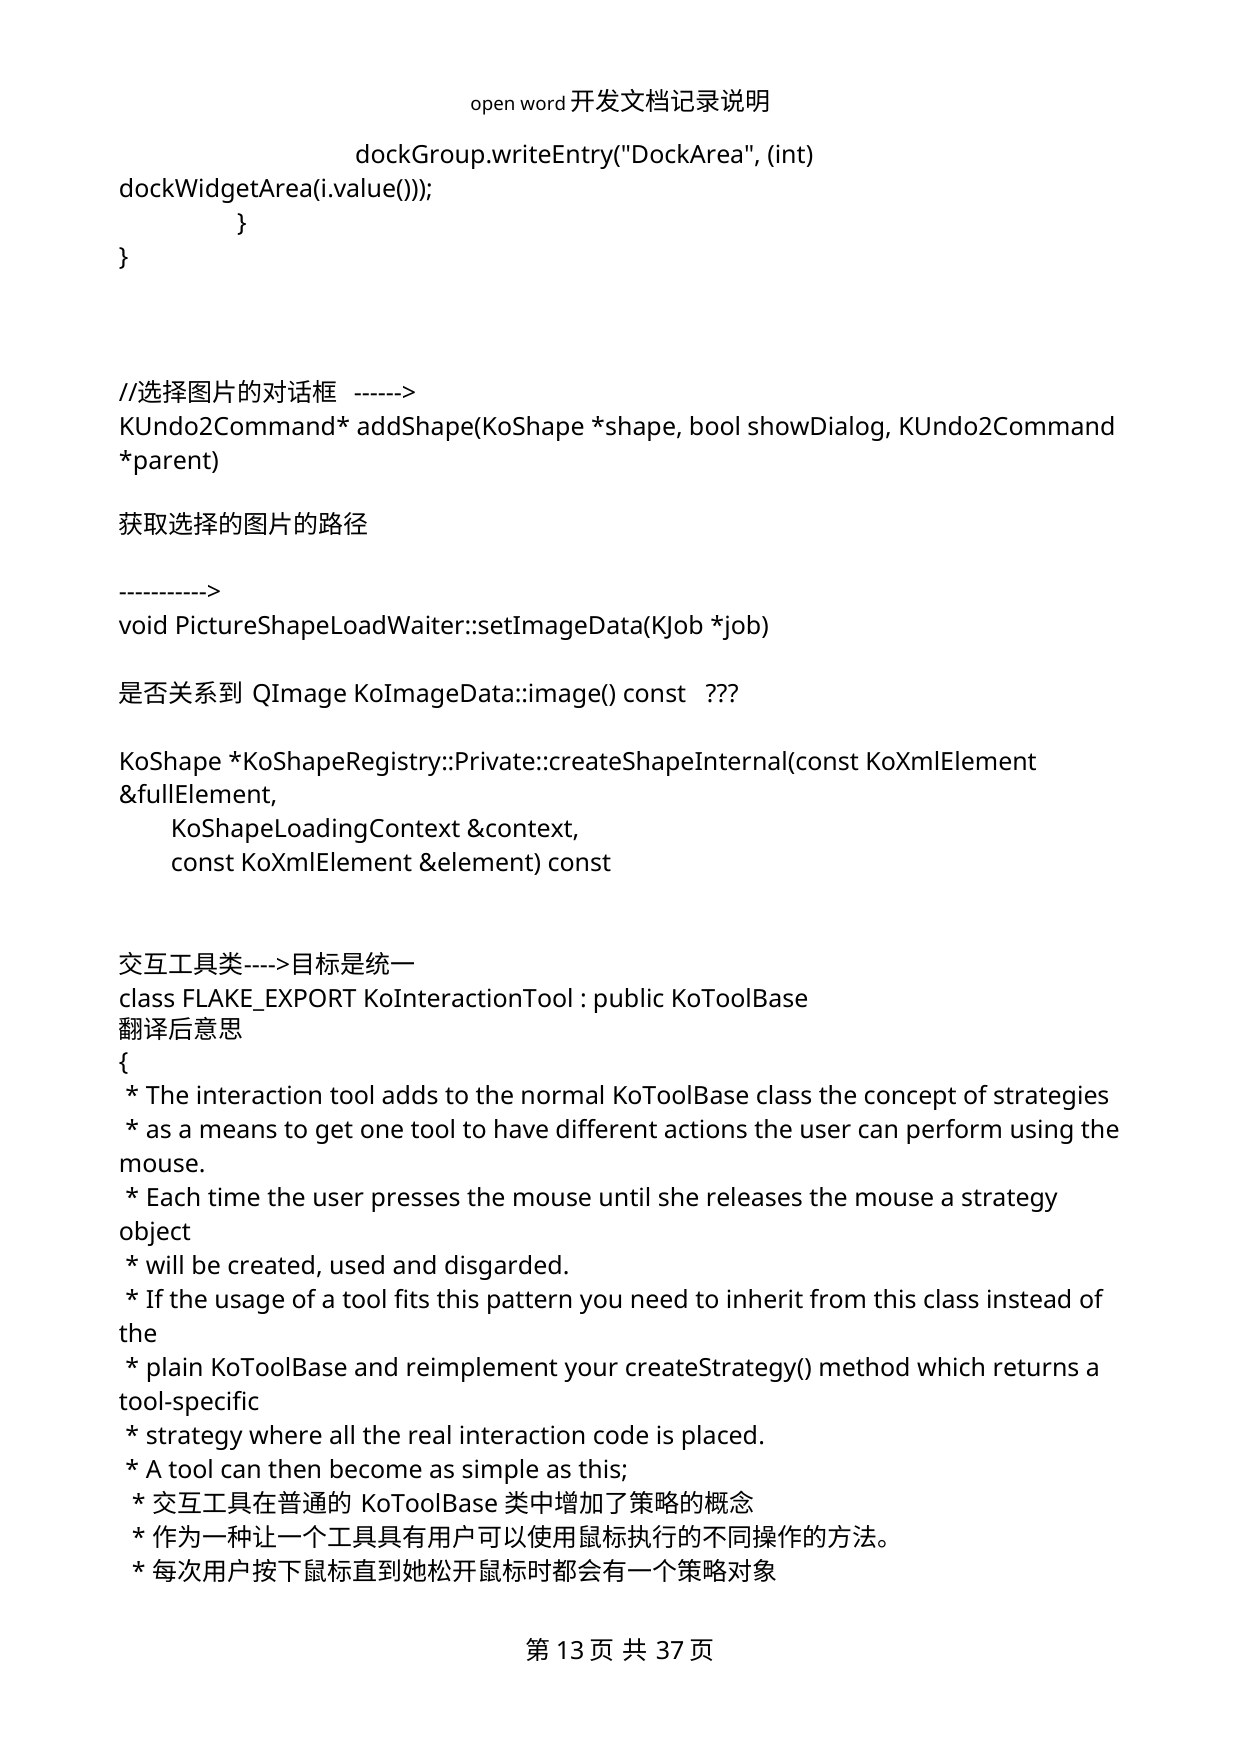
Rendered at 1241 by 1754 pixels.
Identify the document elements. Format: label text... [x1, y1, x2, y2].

text * Each time the user presses the mouse until she releases the mouse a strategy object [119, 1180, 1121, 1248]
text * plain KoToolBase and reimplement your createStrategy() method which returns a tool-specific [119, 1350, 1121, 1418]
text -----------> [119, 574, 1121, 608]
text * The interaction tool adds to the normal KoToolBase class the concept of strategies [119, 1078, 1121, 1112]
text * as a means to get one tool to have different actions the user can perform using the mouse. [119, 1112, 1121, 1180]
text 翻译后意思 [119, 1015, 1121, 1044]
text KUndo2Command* addShape(KoShape *shape, bool showDialog, KUndo2Command *parent) [119, 409, 1121, 477]
text * 交互工具在普通的 KoToolBase 类中增加了策略的概念 [119, 1486, 1121, 1519]
text dockGroup.writeEntry("DockArea", (int) dockWidgetArea(i.value())); [119, 137, 1121, 205]
text * will be created, used and disgarded. [119, 1248, 1121, 1282]
text 获取选择的图片的路径 [119, 511, 1121, 540]
text { [119, 1044, 1121, 1078]
text } [119, 239, 1121, 273]
text * 每次用户按下鼠标直到她松开鼠标时都会有一个策略对象 [119, 1553, 1121, 1587]
text class FLAKE_EXPORT KoInteractionTool : public KoToolBase [119, 981, 1121, 1015]
text * A tool can then become as simple as this; [119, 1452, 1121, 1486]
text } [119, 205, 1121, 239]
text * strategy where all the real interaction code is placed. [119, 1418, 1121, 1452]
text void PictureShapeLoadWaiter::setImageData(KJob *job) [119, 608, 1121, 642]
text KoShape *KoShapeRegistry::Private::createShapeInternal(const KoXmlElement &fullElement, [119, 743, 1121, 811]
text * If the usage of a tool fits this pattern you need to inherit from this class instead of the [119, 1282, 1121, 1350]
text KoShapeLoadingContext &context, [119, 811, 1121, 845]
text 交互工具类---->目标是统一 [119, 947, 1121, 981]
text 是否关系到 QImage KoImageData::image() const ??? [119, 676, 1121, 709]
text //选择图片的对话框 ------> [119, 375, 1121, 409]
text const KoXmlElement &element) const [119, 845, 1121, 879]
text * 作为一种让一个工具具有用户可以使用鼠标执行的不同操作的方法。 [119, 1519, 1121, 1553]
